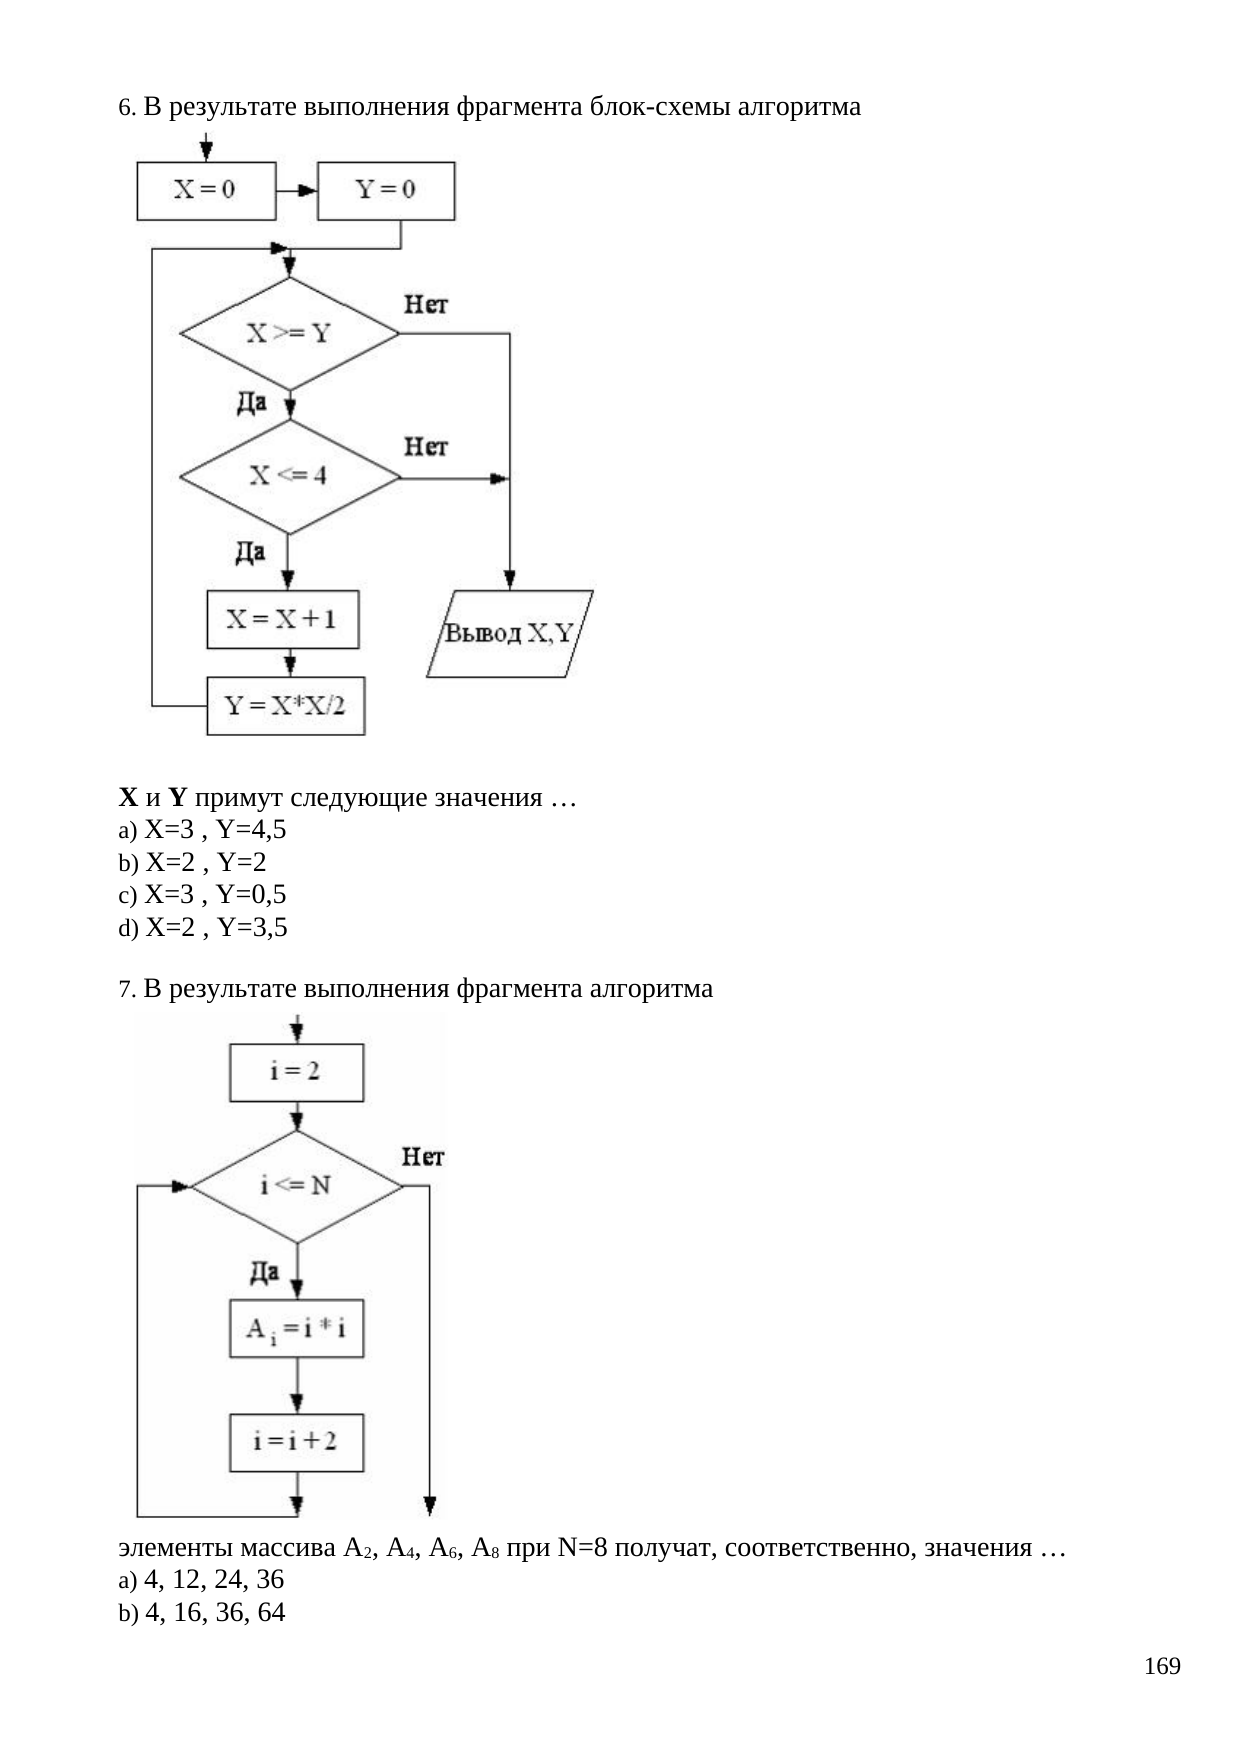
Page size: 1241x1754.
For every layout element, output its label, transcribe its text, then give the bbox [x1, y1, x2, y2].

text 6. В результате выполнения фрагмента блок-схемы алгоритма X и Y примут следующие значения … a) X=3 , Y=4,5 b) X=2 , Y=2 c) X=3 , Y=0,5 d) X=2 , Y=3,5 [118, 89, 1181, 942]
picture [134, 1012, 449, 1521]
text 7. В результате выполнения фрагмента алгоритма элементы массива А2, А4, А6, А8 при N=8 получат, соответственно, значения … a) 4, 12, 24, 36 b) 4, 16, 36, 64 [118, 971, 1181, 1627]
picture [134, 130, 597, 739]
